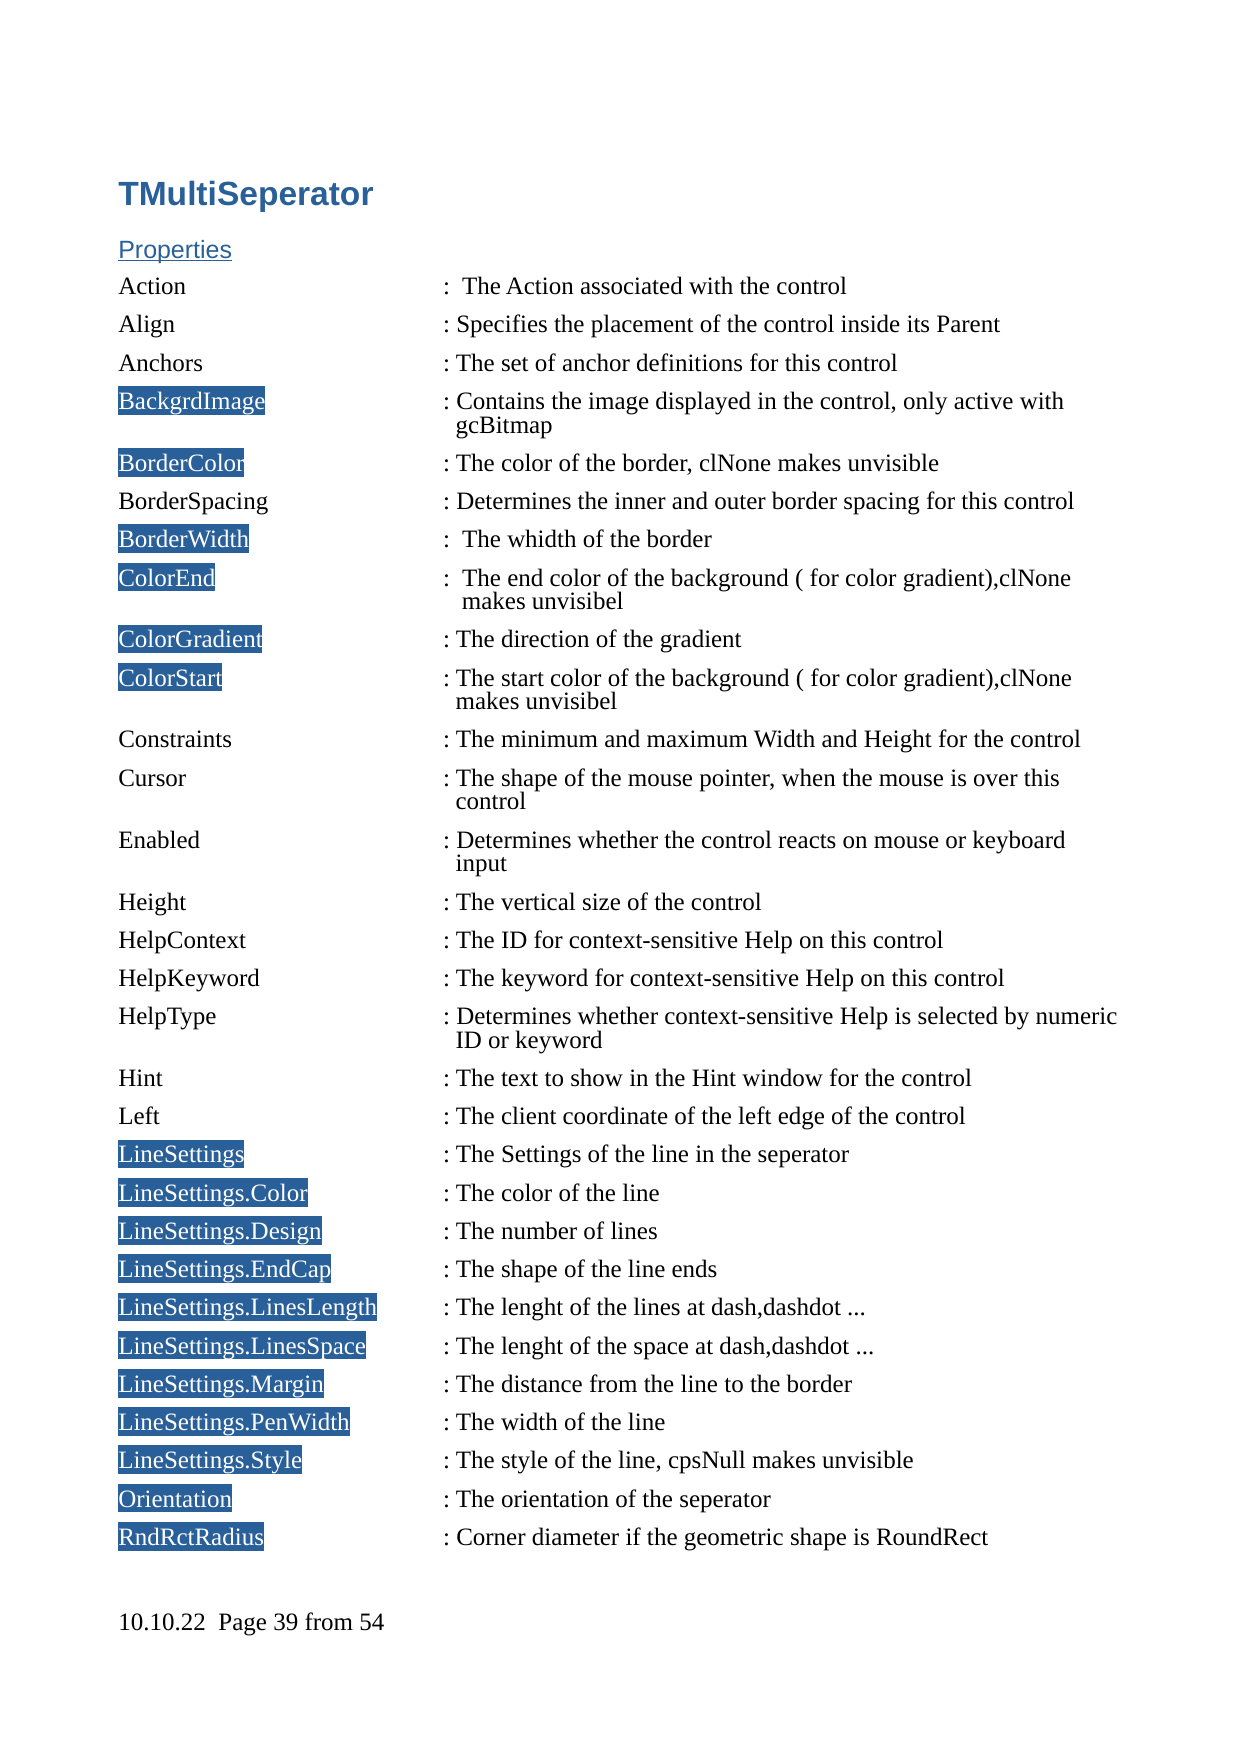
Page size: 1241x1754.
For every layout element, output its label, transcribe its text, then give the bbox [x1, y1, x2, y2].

text Orientation : The orientation of the seperator [118, 1488, 1122, 1512]
text LineSettings.LinesSpace : The lenght of the space at dash,dashdot ... [118, 1335, 1122, 1359]
text Action : The Action associated with the control [118, 276, 1122, 299]
text LineSettings : The Settings of the line in the seperator [118, 1144, 1122, 1168]
text HelpContext : The ID for context-sensitive Help on this control [118, 929, 1122, 953]
text LineSettings.PenWidth : The width of the line [118, 1412, 1122, 1435]
text LineSettings.Design : The number of lines [118, 1221, 1122, 1244]
text HelpType : Determines whether context-sensitive Help is selected by numeric ID or keyword [118, 1006, 1122, 1053]
text ColorGradient : The direction of the gradient [118, 629, 1122, 653]
text BorderWidth : The whidth of the border [118, 529, 1122, 552]
subtitle TMultiSeperator [118, 177, 1122, 213]
text BorderSpacing : Determines the inner and outer border spacing for this control [118, 491, 1122, 514]
text ColorStart : The start color of the background ( for color gradient),clNone makes unvisibel [118, 667, 1122, 714]
text LineSettings.EndCap : The shape of the line ends [118, 1259, 1122, 1282]
text RndRctRadius : Corner diameter if the geometric shape is RoundRect [118, 1526, 1122, 1550]
text HelpKeyword : The keyword for context-sensitive Help on this control [118, 967, 1122, 991]
text Align : Specifies the placement of the control inside its Parent [118, 314, 1122, 338]
text Height : The vertical size of the control [118, 891, 1122, 915]
text Enabled : Determines whether the control reacts on mouse or keyboard input [118, 829, 1122, 876]
text LineSettings.Style : The style of the line, cpsNull makes unvisible [118, 1450, 1122, 1473]
text BackgrdImage : Contains the image displayed in the control, only active with gcBitmap [118, 391, 1122, 438]
text Cursor : The shape of the mouse pointer, when the mouse is over this control [118, 767, 1122, 814]
text Hint : The text to show in the Hint window for the control [118, 1068, 1122, 1091]
text LineSettings.LinesLength : The lenght of the lines at dash,dashdot ... [118, 1297, 1122, 1321]
text Left : The client coordinate of the left edge of the control [118, 1106, 1122, 1129]
text Constraints : The minimum and maximum Width and Height for the control [118, 729, 1122, 753]
text BorderColor : The color of the border, clNone makes unvisible [118, 452, 1122, 476]
text ColorEnd : The end color of the background ( for color gradient),clNone makes unvisibel [118, 567, 1122, 614]
text Anchors : The set of anchor definitions for this control [118, 352, 1122, 376]
subtitle Properties [118, 240, 1122, 263]
text LineSettings.Margin : The distance from the line to the border [118, 1373, 1122, 1397]
text LineSettings.Color : The color of the line [118, 1182, 1122, 1206]
